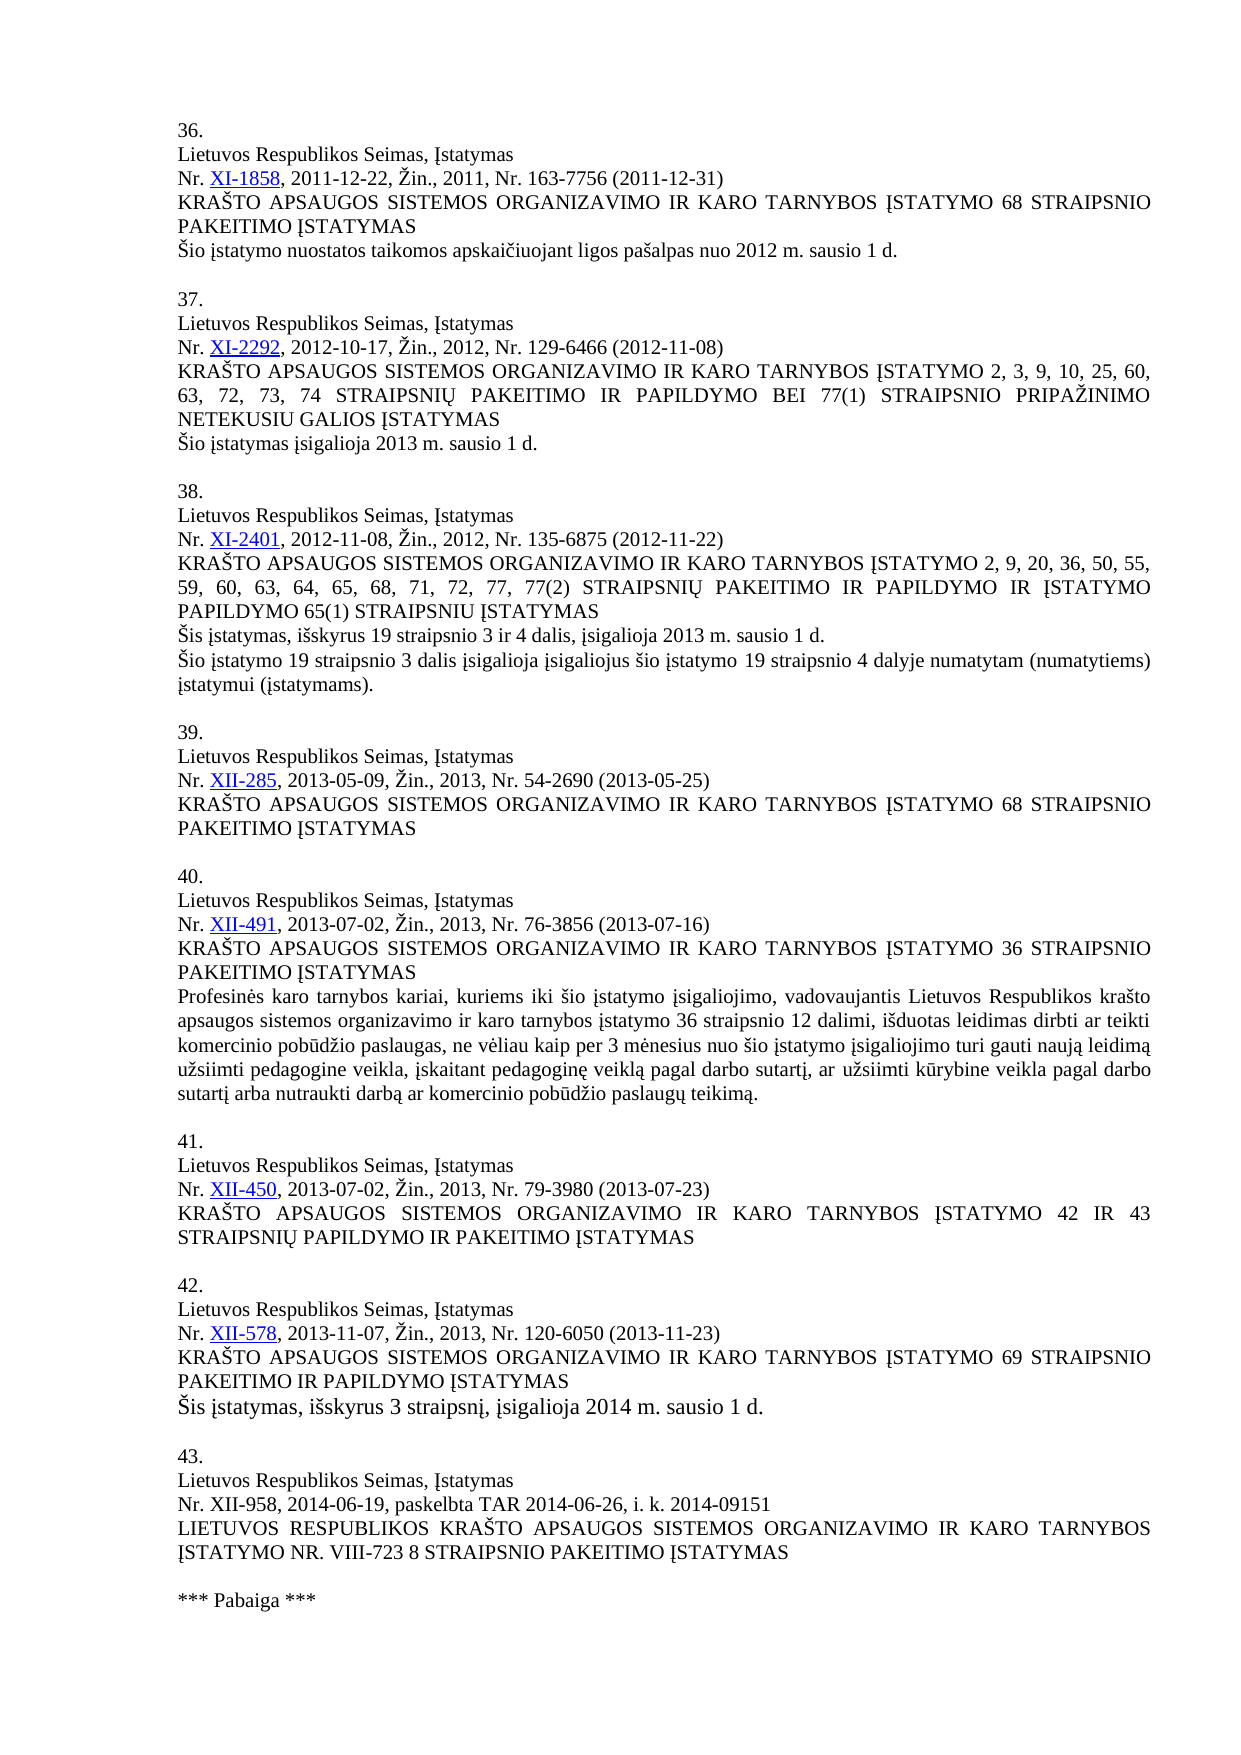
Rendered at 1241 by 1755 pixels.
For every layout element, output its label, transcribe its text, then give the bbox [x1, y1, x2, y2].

text Lietuvos Respublikos Seimas, Įstatymas [177, 888, 1152, 912]
text Profesinės karo tarnybos kariai, kuriems iki šio įstatymo įsigaliojimo, vadovaujantis Lietuvos Respublikos krašto apsaugos sistemos organizavimo ir karo tarnybos įstatymo 36 straipsnio 12 dalimi, išduotas leidimas dirbti ar teikti komercinio pobūdžio paslaugas, ne vėliau kaip per 3 mėnesius nuo šio įstatymo įsigaliojimo turi gauti naują leidimą užsiimti pedagogine veikla, įskaitant pedagoginę veiklą pagal darbo sutartį, ar užsiimti kūrybine veikla pagal darbo sutartį arba nutraukti darbą ar komercinio pobūdžio paslaugų teikimą. [177, 984, 1152, 1105]
text 41. [177, 1129, 1152, 1153]
text KRAŠTO APSAUGOS SISTEMOS ORGANIZAVIMO IR KARO TARNYBOS ĮSTATYMO 68 STRAIPSNIO PAKEITIMO ĮSTATYMAS [177, 190, 1152, 238]
text Lietuvos Respublikos Seimas, Įstatymas [177, 1297, 1152, 1321]
text Šis įstatymas, išskyrus 3 straipsnį, įsigalioja 2014 m. sausio 1 d. [177, 1393, 1152, 1420]
text Nr. XII-578, 2013-11-07, Žin., 2013, Nr. 120-6050 (2013-11-23) [177, 1321, 1152, 1345]
text KRAŠTO APSAUGOS SISTEMOS ORGANIZAVIMO IR KARO TARNYBOS ĮSTATYMO 69 STRAIPSNIO PAKEITIMO IR PAPILDYMO ĮSTATYMAS [177, 1345, 1152, 1393]
text Lietuvos Respublikos Seimas, Įstatymas [177, 1153, 1152, 1177]
text 40. [177, 864, 1152, 888]
text 43. [177, 1444, 1152, 1468]
text Nr. XII-285, 2013-05-09, Žin., 2013, Nr. 54-2690 (2013-05-25) [177, 768, 1152, 792]
text 37. [177, 287, 1152, 311]
text *** Pabaiga *** [177, 1588, 1152, 1612]
text Lietuvos Respublikos Seimas, Įstatymas [177, 1468, 1152, 1492]
text Šio įstatymas įsigalioja 2013 m. sausio 1 d. [177, 431, 1152, 455]
text Šio įstatymo nuostatos taikomos apskaičiuojant ligos pašalpas nuo 2012 m. sausio 1 d. [177, 238, 1152, 262]
text Nr. XII-450, 2013-07-02, Žin., 2013, Nr. 79-3980 (2013-07-23) [177, 1177, 1152, 1201]
text LIETUVOS RESPUBLIKOS KRAŠTO APSAUGOS SISTEMOS ORGANIZAVIMO IR KARO TARNYBOS ĮSTATYMO NR. VIII-723 8 STRAIPSNIO PAKEITIMO ĮSTATYMAS [177, 1516, 1152, 1564]
text KRAŠTO APSAUGOS SISTEMOS ORGANIZAVIMO IR KARO TARNYBOS ĮSTATYMO 2, 9, 20, 36, 50, 55, 59, 60, 63, 64, 65, 68, 71, 72, 77, 77(2) STRAIPSNIŲ PAKEITIMO IR PAPILDYMO IR ĮSTATYMO PAPILDYMO 65(1) STRAIPSNIU ĮSTATYMAS [177, 551, 1152, 623]
text 39. [177, 720, 1152, 744]
text Lietuvos Respublikos Seimas, Įstatymas [177, 744, 1152, 768]
text KRAŠTO APSAUGOS SISTEMOS ORGANIZAVIMO IR KARO TARNYBOS ĮSTATYMO 68 STRAIPSNIO PAKEITIMO ĮSTATYMAS [177, 792, 1152, 840]
text 42. [177, 1273, 1152, 1297]
text KRAŠTO APSAUGOS SISTEMOS ORGANIZAVIMO IR KARO TARNYBOS ĮSTATYMO 42 IR 43 STRAIPSNIŲ PAPILDYMO IR PAKEITIMO ĮSTATYMAS [177, 1201, 1152, 1249]
text Nr. XI-1858, 2011-12-22, Žin., 2011, Nr. 163-7756 (2011-12-31) [177, 166, 1152, 190]
text Nr. XII-958, 2014-06-19, paskelbta TAR 2014-06-26, i. k. 2014-09151 [177, 1492, 1152, 1516]
text KRAŠTO APSAUGOS SISTEMOS ORGANIZAVIMO IR KARO TARNYBOS ĮSTATYMO 2, 3, 9, 10, 25, 60, 63, 72, 73, 74 STRAIPSNIŲ PAKEITIMO IR PAPILDYMO BEI 77(1) STRAIPSNIO PRIPAŽINIMO NETEKUSIU GALIOS ĮSTATYMAS [177, 359, 1152, 431]
text KRAŠTO APSAUGOS SISTEMOS ORGANIZAVIMO IR KARO TARNYBOS ĮSTATYMO 36 STRAIPSNIO PAKEITIMO ĮSTATYMAS [177, 936, 1152, 984]
text Šio įstatymo 19 straipsnio 3 dalis įsigalioja įsigaliojus šio įstatymo 19 straipsnio 4 dalyje numatytam (numatytiems) įstatymui (įstatymams). [177, 647, 1152, 696]
text Nr. XI-2292, 2012-10-17, Žin., 2012, Nr. 129-6466 (2012-11-08) [177, 335, 1152, 359]
text Lietuvos Respublikos Seimas, Įstatymas [177, 503, 1152, 527]
text Šis įstatymas, išskyrus 19 straipsnio 3 ir 4 dalis, įsigalioja 2013 m. sausio 1 d. [177, 623, 1152, 647]
text Nr. XII-491, 2013-07-02, Žin., 2013, Nr. 76-3856 (2013-07-16) [177, 912, 1152, 936]
text Nr. XI-2401, 2012-11-08, Žin., 2012, Nr. 135-6875 (2012-11-22) [177, 527, 1152, 551]
text Lietuvos Respublikos Seimas, Įstatymas [177, 311, 1152, 335]
text 36. [177, 118, 1152, 142]
text Lietuvos Respublikos Seimas, Įstatymas [177, 142, 1152, 166]
text 38. [177, 479, 1152, 503]
